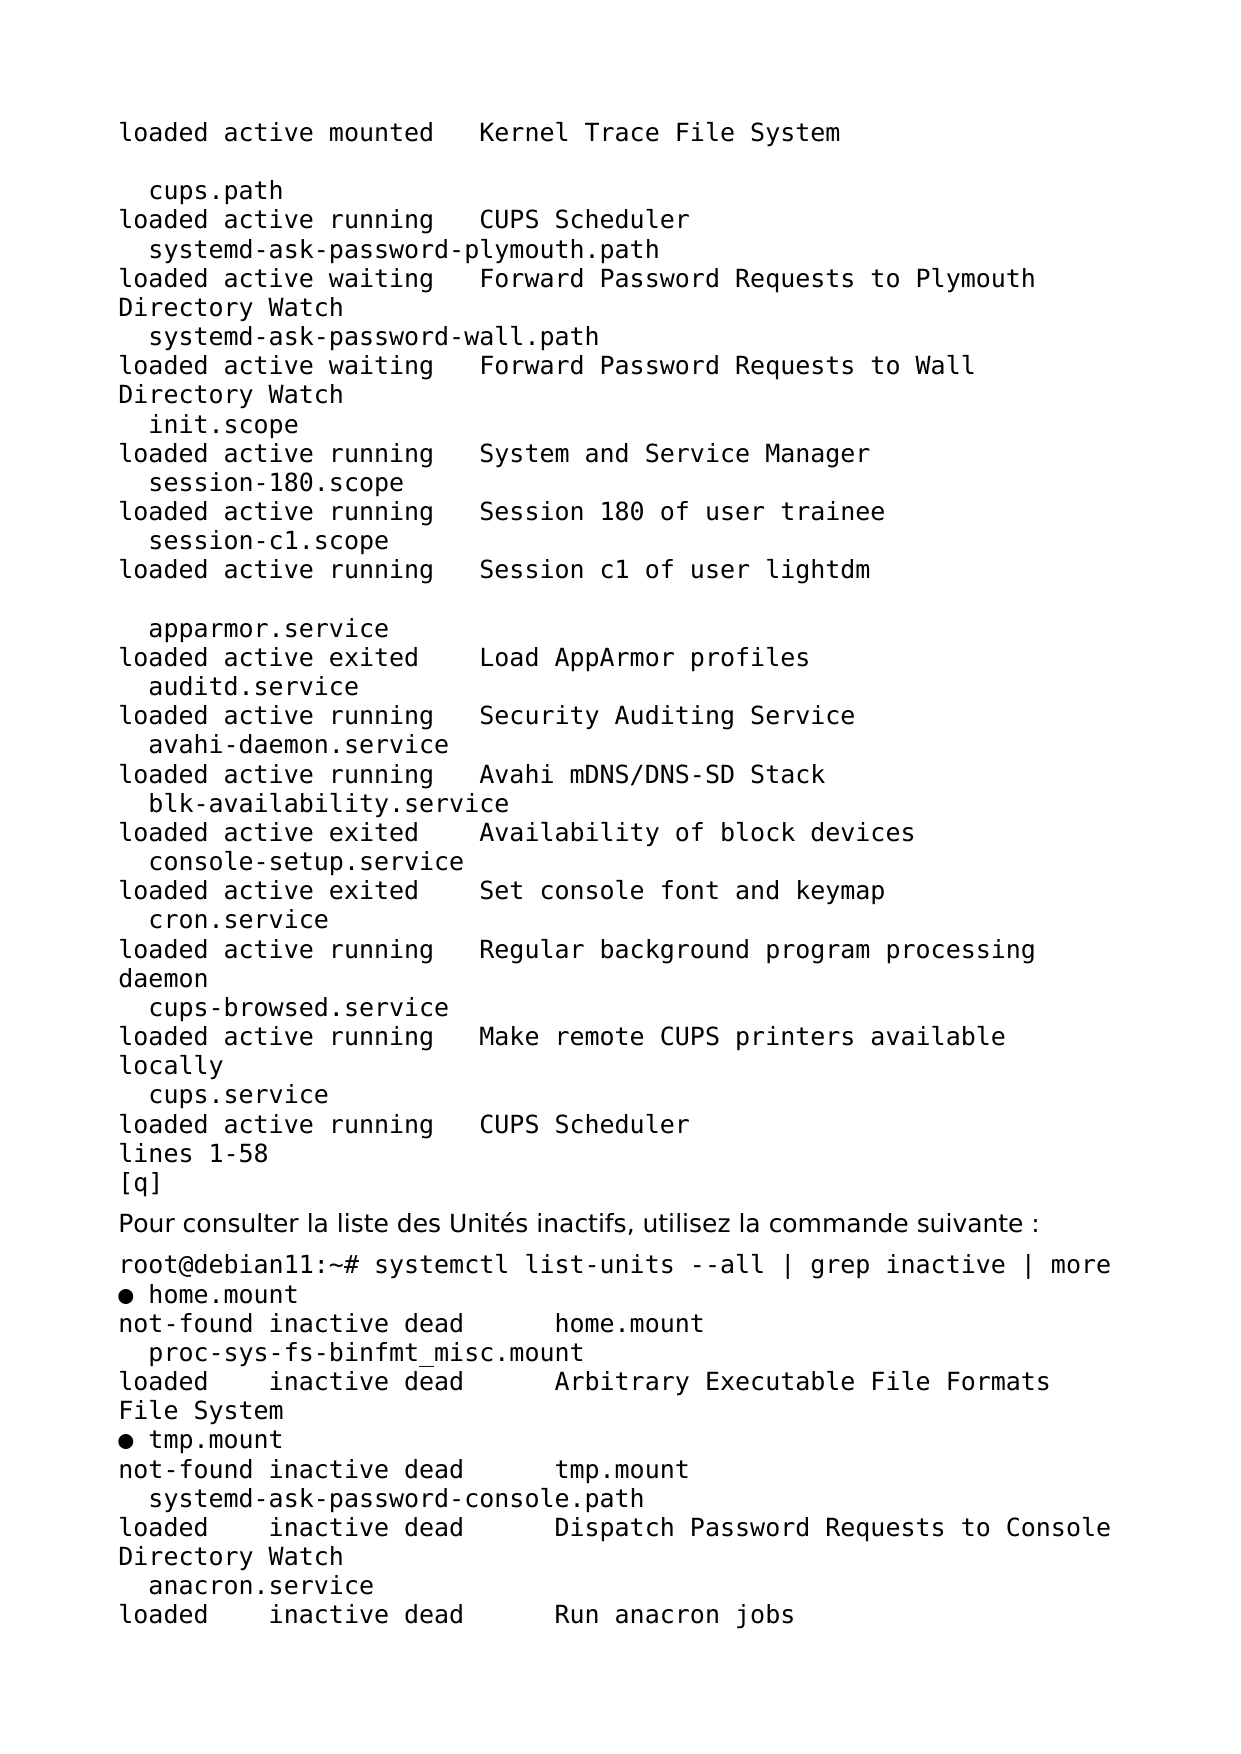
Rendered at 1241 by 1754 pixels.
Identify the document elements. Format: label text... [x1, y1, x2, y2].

text Pour consulter la liste des Unités inactifs, utilisez la commande suivante : [118, 1209, 1122, 1238]
text loaded active mounted Kernel Trace File System cups.path loaded active running CUPS Scheduler systemd-ask-password-plymouth.path loaded active waiting Forward Password Requests to Plymouth Directory Watch systemd-ask-password-wall.path loaded active waiting Forward Password Requests to Wall Directory Watch init.scope loaded active running System and Service Manager session-180.scope loaded active running Session 180 of user trainee session-c1.scope loaded active running Session c1 of user lightdm apparmor.service loaded active exited Load AppArmor profiles auditd.service loaded active running Security Auditing Service avahi-daemon.service loaded active running Avahi mDNS/DNS-SD Stack blk-availability.service loaded active exited Availability of block devices console-setup.service loaded active exited Set console font and keymap cron.service loaded active running Regular background program processing daemon cups-browsed.service loaded active running Make remote CUPS printers available locally cups.service loaded active running CUPS Scheduler lines 1-58 [q] [118, 118, 1122, 1197]
text root@debian11:~# systemctl list-units --all | grep inactive | more ● home.mount not-found inactive dead home.mount proc-sys-fs-binfmt_misc.mount loaded inactive dead Arbitrary Executable File Formats File System ● tmp.mount not-found inactive dead tmp.mount systemd-ask-password-console.path loaded inactive dead Dispatch Password Requests to Console Directory Watch anacron.service loaded inactive dead Run anacron jobs [118, 1251, 1122, 1630]
